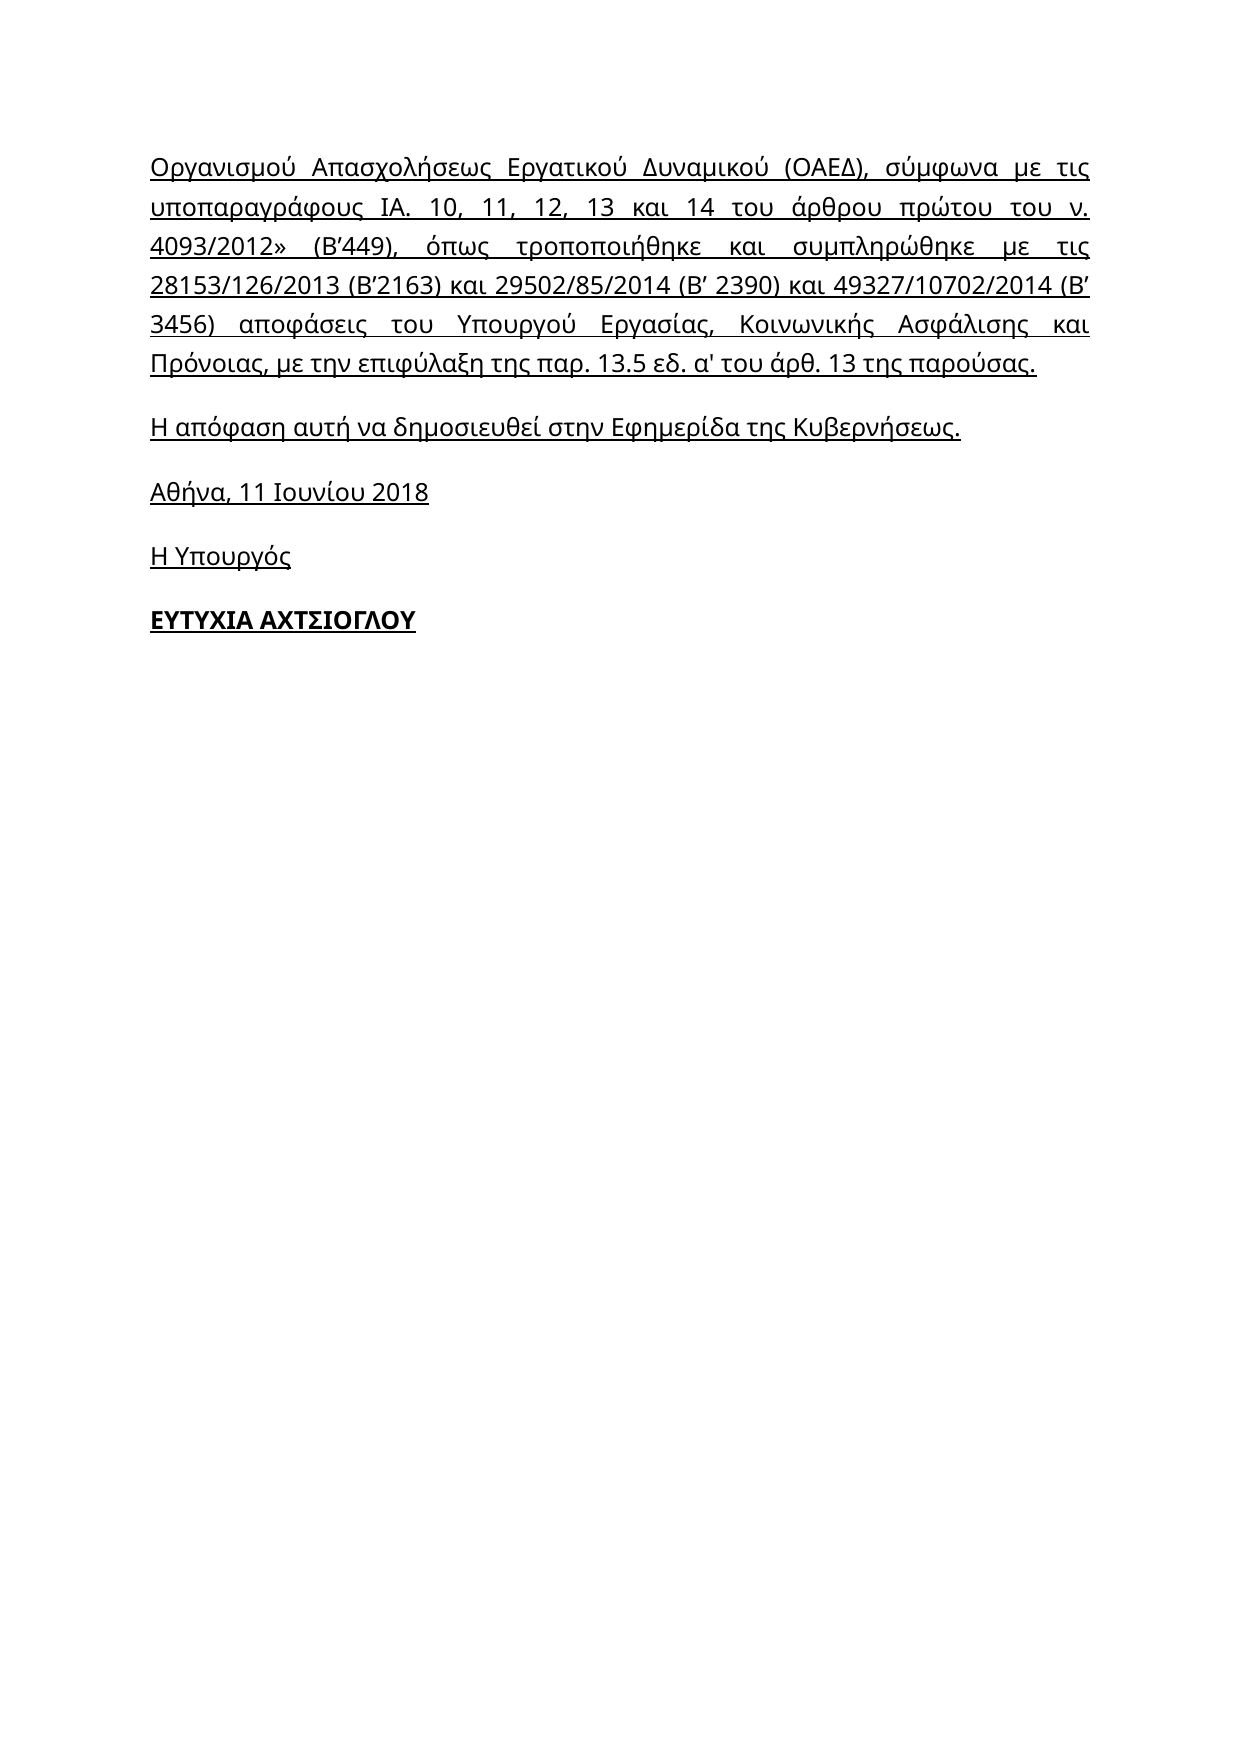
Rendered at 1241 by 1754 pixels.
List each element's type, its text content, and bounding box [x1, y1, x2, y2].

text Η Υπουργός [150, 538, 1090, 572]
text υποπαραγράφους ΙΑ. 10, 11, 12, 13 και 14 του άρθρου πρώτου του ν. [150, 181, 1090, 218]
text 4093/2012» (Β’449), όπως τροποποιήθηκε και συμπληρώθηκε με τις [150, 220, 1090, 257]
text Η απόφαση αυτή να δημοσιευθεί στην Εφημερίδα της Κυβερνήσεως. [150, 410, 1090, 444]
text 3456) αποφάσεις του Υπουργού Εργασίας, Κοινωνικής Ασφάλισης και [150, 298, 1090, 336]
text Πρόνοιας, με την επιφύλαξη της παρ. 13.5 εδ. α' του άρθ. 13 της παρούσας. [150, 337, 1090, 380]
text Αθήνα, 11 Ιουνίου 2018 [150, 474, 1090, 508]
text Οργανισμού Απασχολήσεως Εργατικού Δυναμικού (ΟΑΕΔ), σύμφωνα με τις [150, 150, 1090, 179]
text 28153/126/2013 (Β’2163) και 29502/85/2014 (Β’ 2390) και 49327/10702/2014 (Β’ [150, 259, 1090, 296]
text ΕΥΤΥΧΙΑ ΑΧΤΣΙΟΓΛΟΥ [150, 602, 1090, 637]
